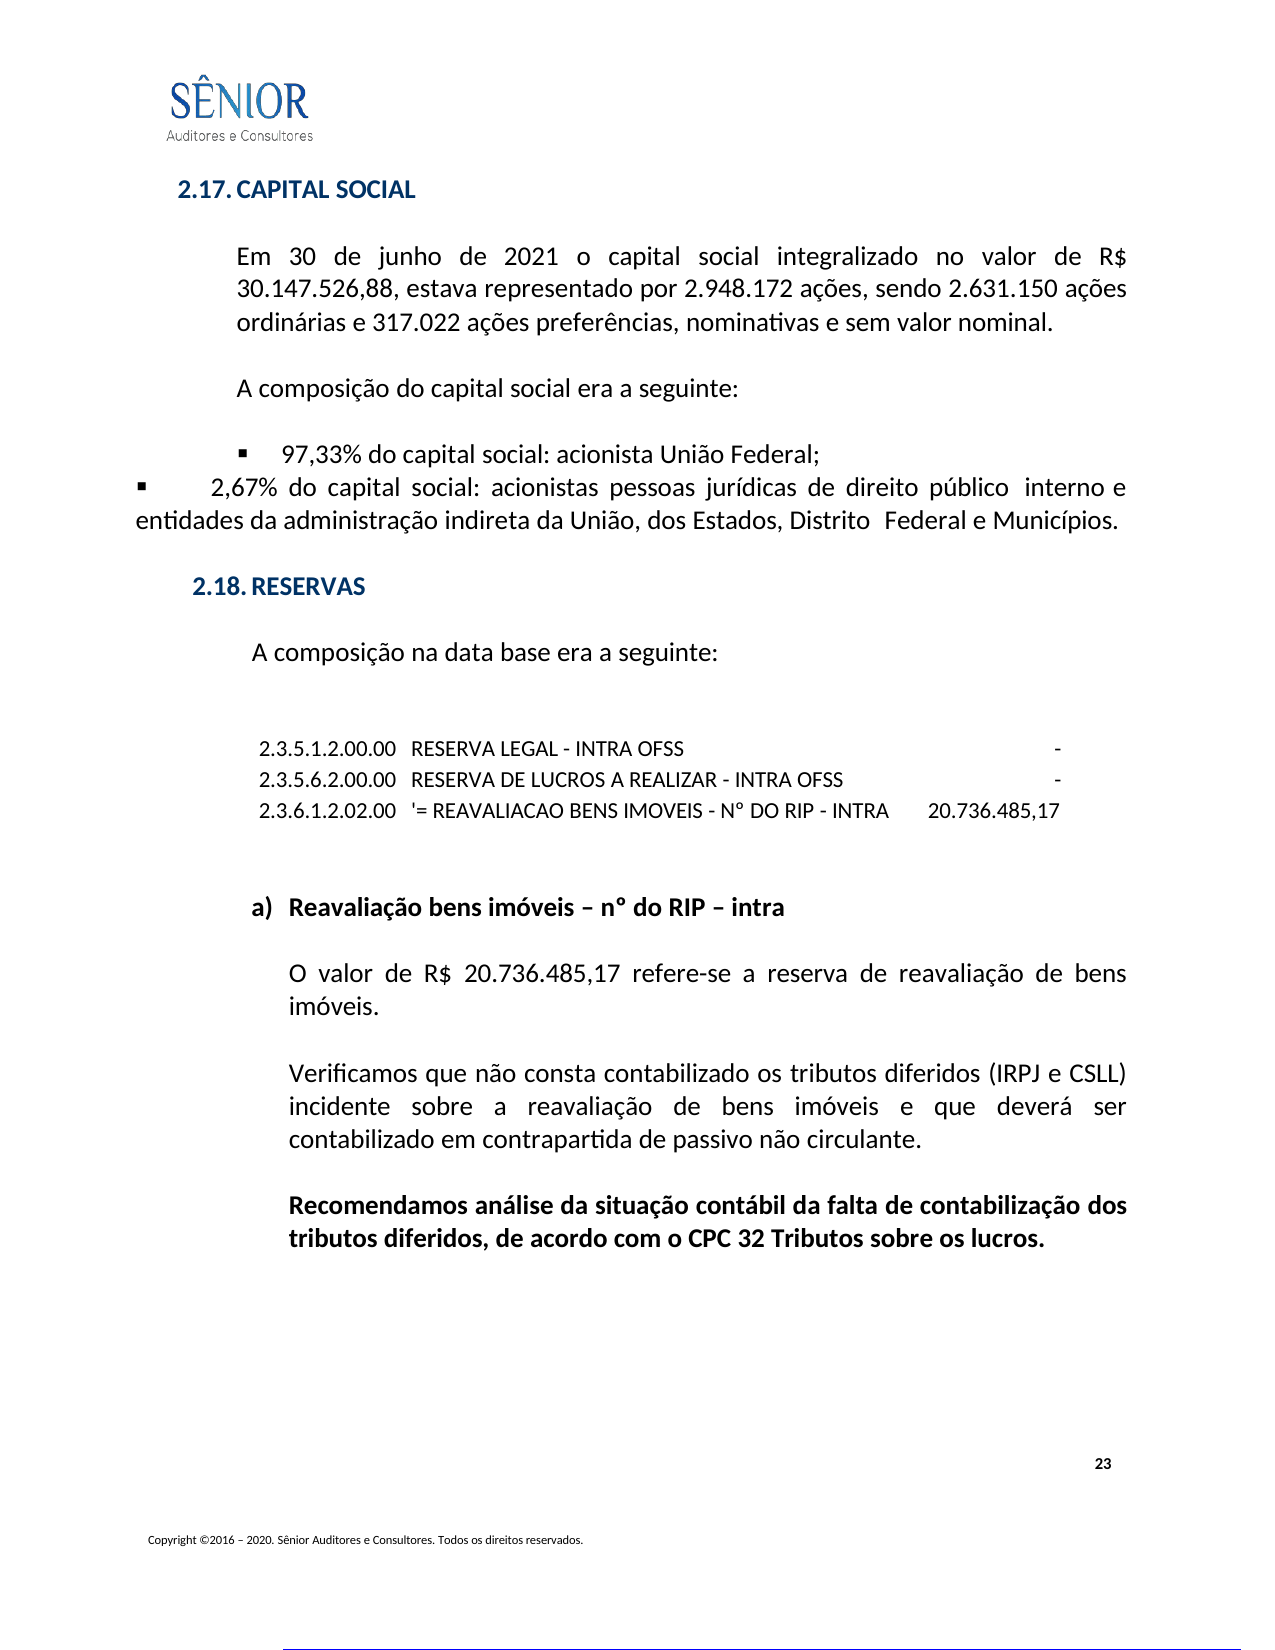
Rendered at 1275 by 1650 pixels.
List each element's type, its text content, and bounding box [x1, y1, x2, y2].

text Verificamos que não consta contabilizado os tributos diferidos (IRPJ e CSLL) incidente sobre a reavaliação de bens imóveis e que deverá ser contabilizado em contrapartida de passivo não circulante. [289, 1056, 1127, 1155]
text Conta contábil Reservas R$ [259, 702, 1068, 731]
text Em 30 de junho de 2021 o capital social integralizado no valor de R$ 30.147.526,88, estava representado por 2.948.172 ações, sendo 2.631.150 ações ordinárias e 317.022 ações preferências, nominativas e sem valor nominal. [236, 239, 1127, 338]
text A composição do capital social era a seguinte: [236, 371, 1139, 404]
text 2.3.6.1.2.02.00 '= REAVALIACAO BENS IMOVEIS - Nº DO RIP - INTRA 20.736.485,17 [258, 796, 1139, 824]
text A composição na data base era a seguinte: [135, 635, 834, 668]
list 97,33% do capital social: acionista União Federal; [236, 437, 1139, 470]
list CAPITAL SOCIAL [177, 172, 1139, 206]
text Recomendamos análise da situação contábil da falta de contabilização dos tributos diferidos, de acordo com o CPC 32 Tributos sobre os lucros. [289, 1188, 1127, 1254]
text 2.3.5.1.2.00.00 RESERVA LEGAL - INTRA OFSS - [258, 734, 1139, 762]
text Total 20.736.485,17 [304, 825, 1068, 853]
list Reavaliação bens imóveis – nº do RIP – intra [251, 891, 1139, 924]
text O valor de R$ 20.736.485,17 refere-se a reserva de reavaliação de bens imóveis. [289, 957, 1127, 1023]
list 2,67% do capital social: acionistas pessoas jurídicas de direito público interno e entidades da administração indireta da União, dos Estados, Distrito Federal e Municípios. [135, 470, 1127, 536]
text 2.3.5.6.2.00.00 RESERVA DE LUCROS A REALIZAR - INTRA OFSS - [258, 765, 1139, 793]
text 23 [135, 1453, 1111, 1473]
list RESERVAS [192, 569, 1139, 602]
